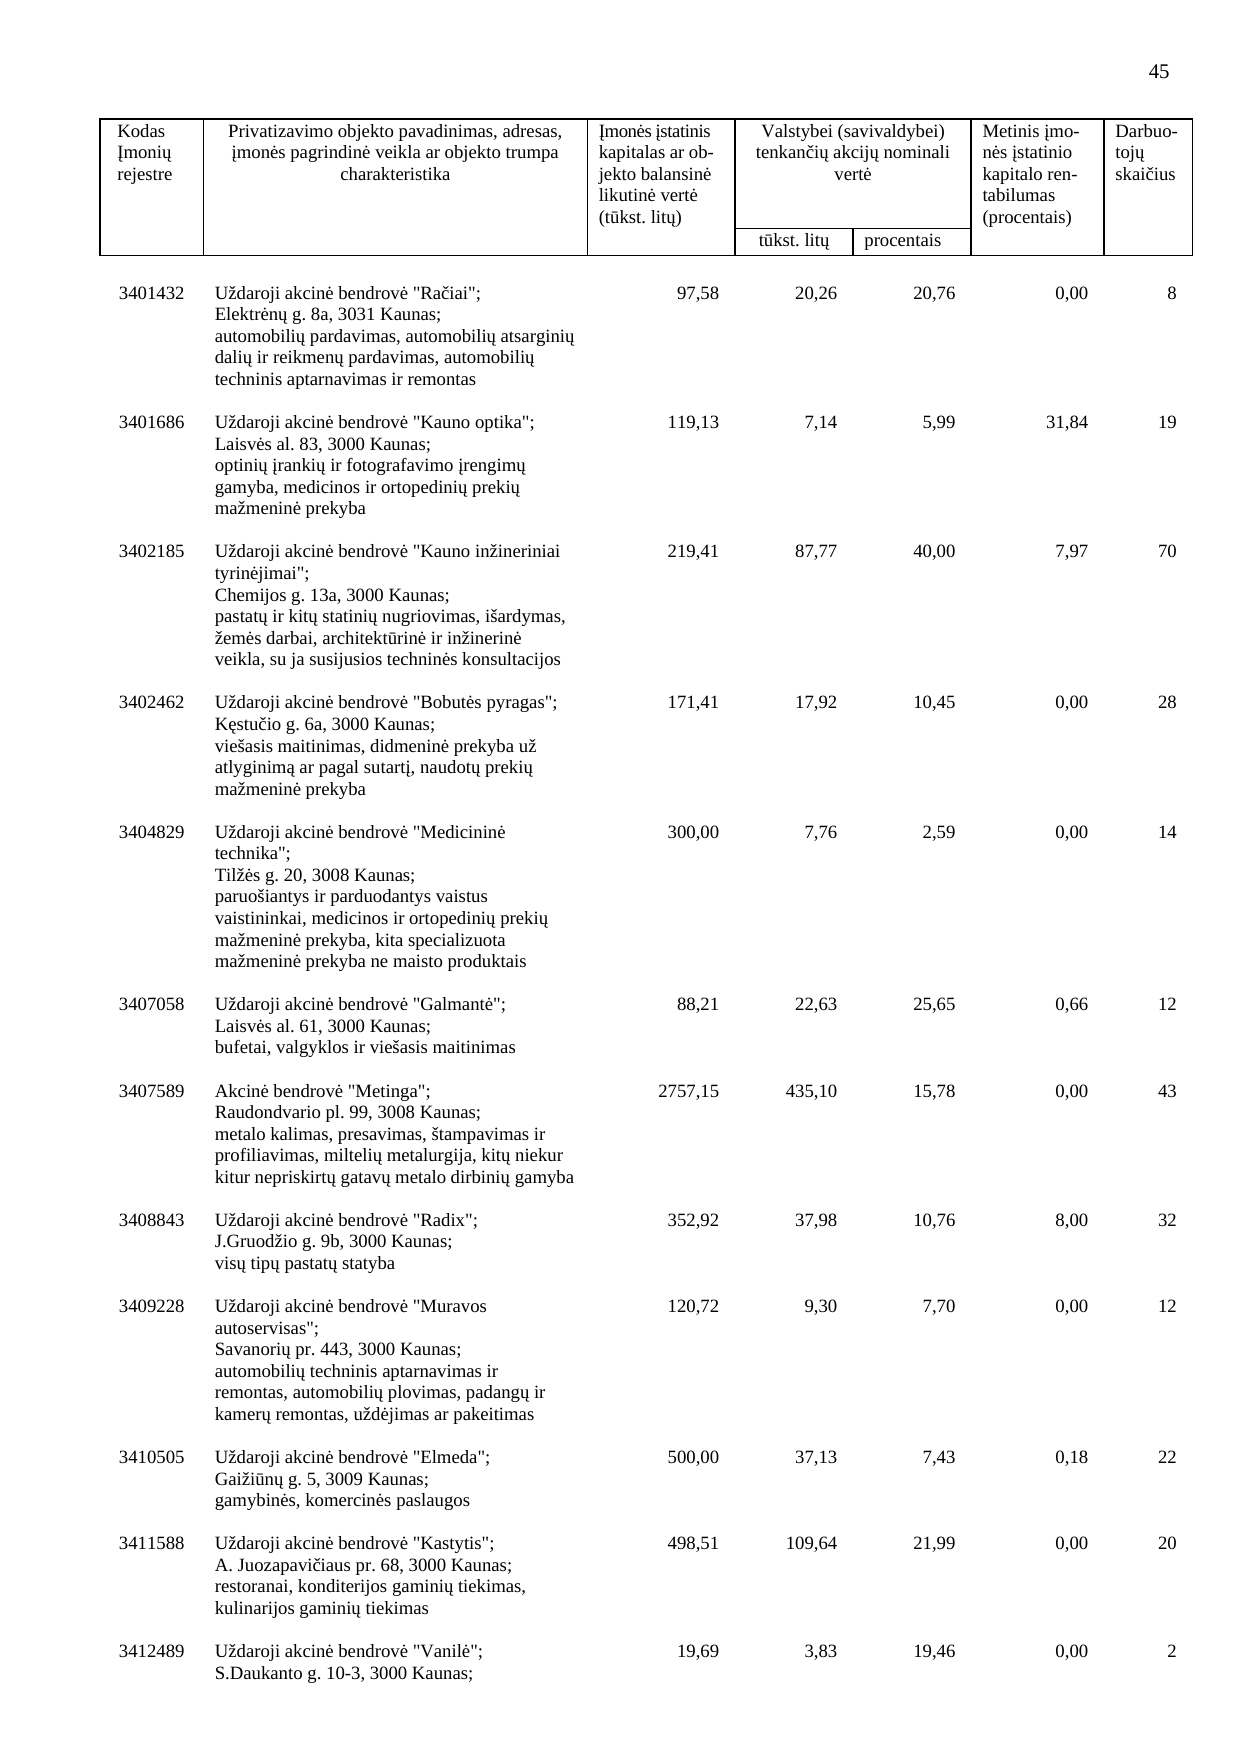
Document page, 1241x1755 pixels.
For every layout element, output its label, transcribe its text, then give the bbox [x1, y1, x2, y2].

table_cell 9,30 [735, 1295, 853, 1446]
table_cell 2 [1104, 1640, 1192, 1683]
table_cell 40,00 [853, 540, 971, 691]
table_cell 22,63 [735, 993, 853, 1079]
table_cell 0,00 [971, 1080, 1104, 1209]
table_cell [204, 228, 587, 254]
table_cell 12 [1104, 1295, 1192, 1446]
table_cell Uždaroji akcinė bendrovė "Medicininė technika"; Tilžės g. 20, 3008 Kaunas; paruošiantys ir parduodantys vaistus vaistininkai, medicinos ir ortopedinių prekių mažmeninė prekyba, kita specializuota mažmeninė prekyba ne maisto produktais [203, 821, 587, 993]
table_cell 17,92 [735, 691, 853, 821]
table_cell Uždaroji akcinė bendrovė "Kauno optika"; Laisvės al. 83, 3000 Kaunas; optinių įrankių ir fotografavimo įrengimų gamyba, medicinos ir ortopedinių prekių mažmeninė prekyba [203, 411, 587, 540]
table_cell 87,77 [735, 540, 853, 691]
table_cell 10,76 [853, 1209, 971, 1295]
table_cell 3408843 [100, 1209, 203, 1295]
table_cell 3401686 [100, 411, 203, 540]
table_cell 0,00 [971, 1640, 1104, 1683]
table_cell Uždaroji akcinė bendrovė "Elmeda"; Gaižiūnų g. 5, 3009 Kaunas; gamybinės, komercinės paslaugos [203, 1446, 587, 1532]
table_cell 3412489 [100, 1640, 203, 1683]
table_cell [1105, 228, 1192, 254]
table_cell 219,41 [587, 540, 735, 691]
table_cell 0,00 [971, 1295, 1104, 1446]
table_header Metinis įmo-nės įstatinio kapitalo ren-tabilumas (procentais) [972, 120, 1103, 227]
table_cell 2757,15 [587, 1080, 735, 1209]
table_cell 3407058 [100, 993, 203, 1079]
table_cell 7,14 [735, 411, 853, 540]
table_cell Uždaroji akcinė bendrovė "Galmantė"; Laisvės al. 61, 3000 Kaunas; bufetai, valgyklos ir viešasis maitinimas [203, 993, 587, 1079]
table_cell 12 [1104, 993, 1192, 1079]
table_cell 5,99 [853, 411, 971, 540]
table_cell Uždaroji akcinė bendrovė "Račiai"; Elektrėnų g. 8a, 3031 Kaunas; automobilių pardavimas, automobilių atsarginių dalių ir reikmenų pardavimas, automobilių techninis aptarnavimas ir remontas [203, 282, 587, 411]
table_cell 25,65 [853, 993, 971, 1079]
table_cell Uždaroji akcinė bendrovė "Radix"; J.Gruodžio g. 9b, 3000 Kaunas; visų tipų pastatų statyba [203, 1209, 587, 1295]
table_cell 352,92 [587, 1209, 735, 1295]
table_cell 3404829 [100, 821, 203, 993]
table_cell [587, 256, 735, 282]
table_cell 3407589 [100, 1080, 203, 1209]
table_cell 7,76 [735, 821, 853, 993]
table_cell 37,98 [735, 1209, 853, 1295]
table_cell 435,10 [735, 1080, 853, 1209]
table_cell 70 [1104, 540, 1192, 691]
table_cell [100, 256, 203, 282]
table_cell 20,76 [853, 282, 971, 411]
table_cell tūkst. litų [736, 229, 852, 254]
table_cell 14 [1104, 821, 1192, 993]
table_cell 3402462 [100, 691, 203, 821]
table_cell 498,51 [587, 1532, 735, 1640]
table_cell 8,00 [971, 1209, 1104, 1295]
table_cell 0,00 [971, 282, 1104, 411]
table_cell 28 [1104, 691, 1192, 821]
table_cell Uždaroji akcinė bendrovė "Muravos autoservisas"; Savanorių pr. 443, 3000 Kaunas; automobilių techninis aptarnavimas ir remontas, automobilių plovimas, padangų ir kamerų remontas, uždėjimas ar pakeitimas [203, 1295, 587, 1446]
table_cell [971, 256, 1104, 282]
table_cell [101, 228, 203, 254]
table_cell 0,00 [971, 1532, 1104, 1640]
table_cell 15,78 [853, 1080, 971, 1209]
table_cell 7,97 [971, 540, 1104, 691]
table_cell 19 [1104, 411, 1192, 540]
table_cell 171,41 [587, 691, 735, 821]
table_cell 3411588 [100, 1532, 203, 1640]
table_cell 8 [1104, 282, 1192, 411]
table_cell 3409228 [100, 1295, 203, 1446]
table_cell 7,70 [853, 1295, 971, 1446]
table_cell Uždaroji akcinė bendrovė "Vanilė"; S.Daukanto g. 10-3, 3000 Kaunas; [203, 1640, 587, 1683]
table_cell [203, 256, 587, 282]
table_cell 32 [1104, 1209, 1192, 1295]
table_cell 119,13 [587, 411, 735, 540]
table_cell 0,00 [971, 691, 1104, 821]
table_cell 97,58 [587, 282, 735, 411]
table_cell 300,00 [587, 821, 735, 993]
table_cell 109,64 [735, 1532, 853, 1640]
table_cell [972, 228, 1103, 254]
table_header Privatizavimo objekto pavadinimas, adresas, įmonės pagrindinė veikla ar objekto trumpa charakteristika [204, 120, 587, 227]
table_cell 88,21 [587, 993, 735, 1079]
table_cell Uždaroji akcinė bendrovė "Kastytis"; A. Juozapavičiaus pr. 68, 3000 Kaunas; restoranai, konditerijos gaminių tiekimas, kulinarijos gaminių tiekimas [203, 1532, 587, 1640]
table_cell 37,13 [735, 1446, 853, 1532]
table_cell 0,66 [971, 993, 1104, 1079]
table_cell 0,00 [971, 821, 1104, 993]
table_cell Akcinė bendrovė "Metinga"; Raudondvario pl. 99, 3008 Kaunas; metalo kalimas, presavimas, štampavimas ir profiliavimas, miltelių metalurgija, kitų niekur kitur nepriskirtų gatavų metalo dirbinių gamyba [203, 1080, 587, 1209]
table_cell 500,00 [587, 1446, 735, 1532]
table_cell 43 [1104, 1080, 1192, 1209]
table_header Valstybei (savivaldybei) tenkančių akcijų nominali vertė [736, 120, 970, 227]
table_cell 3401432 [100, 282, 203, 411]
table_cell [853, 256, 971, 282]
table_cell 2,59 [853, 821, 971, 993]
table_cell 0,18 [971, 1446, 1104, 1532]
table_cell 3402185 [100, 540, 203, 691]
table_cell 120,72 [587, 1295, 735, 1446]
table_cell 22 [1104, 1446, 1192, 1532]
table_cell 7,43 [853, 1446, 971, 1532]
table_cell 31,84 [971, 411, 1104, 540]
table_header Įmonės įstatinis kapitalas ar ob-jekto balansinė likutinė vertė (tūkst. litų) [588, 120, 734, 227]
table_header Kodas Įmonių rejestre [101, 120, 203, 227]
table_cell 3,83 [735, 1640, 853, 1683]
table_cell Uždaroji akcinė bendrovė "Kauno inžineriniai tyrinėjimai"; Chemijos g. 13a, 3000 Kaunas; pastatų ir kitų statinių nugriovimas, išardymas, žemės darbai, architektūrinė ir inžinerinė veikla, su ja susijusios techninės konsultacijos [203, 540, 587, 691]
table_cell procentais [854, 229, 970, 254]
table_cell [735, 256, 853, 282]
table_cell 19,69 [587, 1640, 735, 1683]
table_cell 19,46 [853, 1640, 971, 1683]
table_cell [588, 228, 734, 254]
table_header Darbuo-tojų skaičius [1105, 120, 1192, 227]
table_cell Uždaroji akcinė bendrovė "Bobutės pyragas"; Kęstučio g. 6a, 3000 Kaunas; viešasis maitinimas, didmeninė prekyba už atlyginimą ar pagal sutartį, naudotų prekių mažmeninė prekyba [203, 691, 587, 821]
table_cell 20 [1104, 1532, 1192, 1640]
table_cell 10,45 [853, 691, 971, 821]
table_cell [1104, 256, 1192, 282]
table_cell 20,26 [735, 282, 853, 411]
table_cell 21,99 [853, 1532, 971, 1640]
table_cell 3410505 [100, 1446, 203, 1532]
